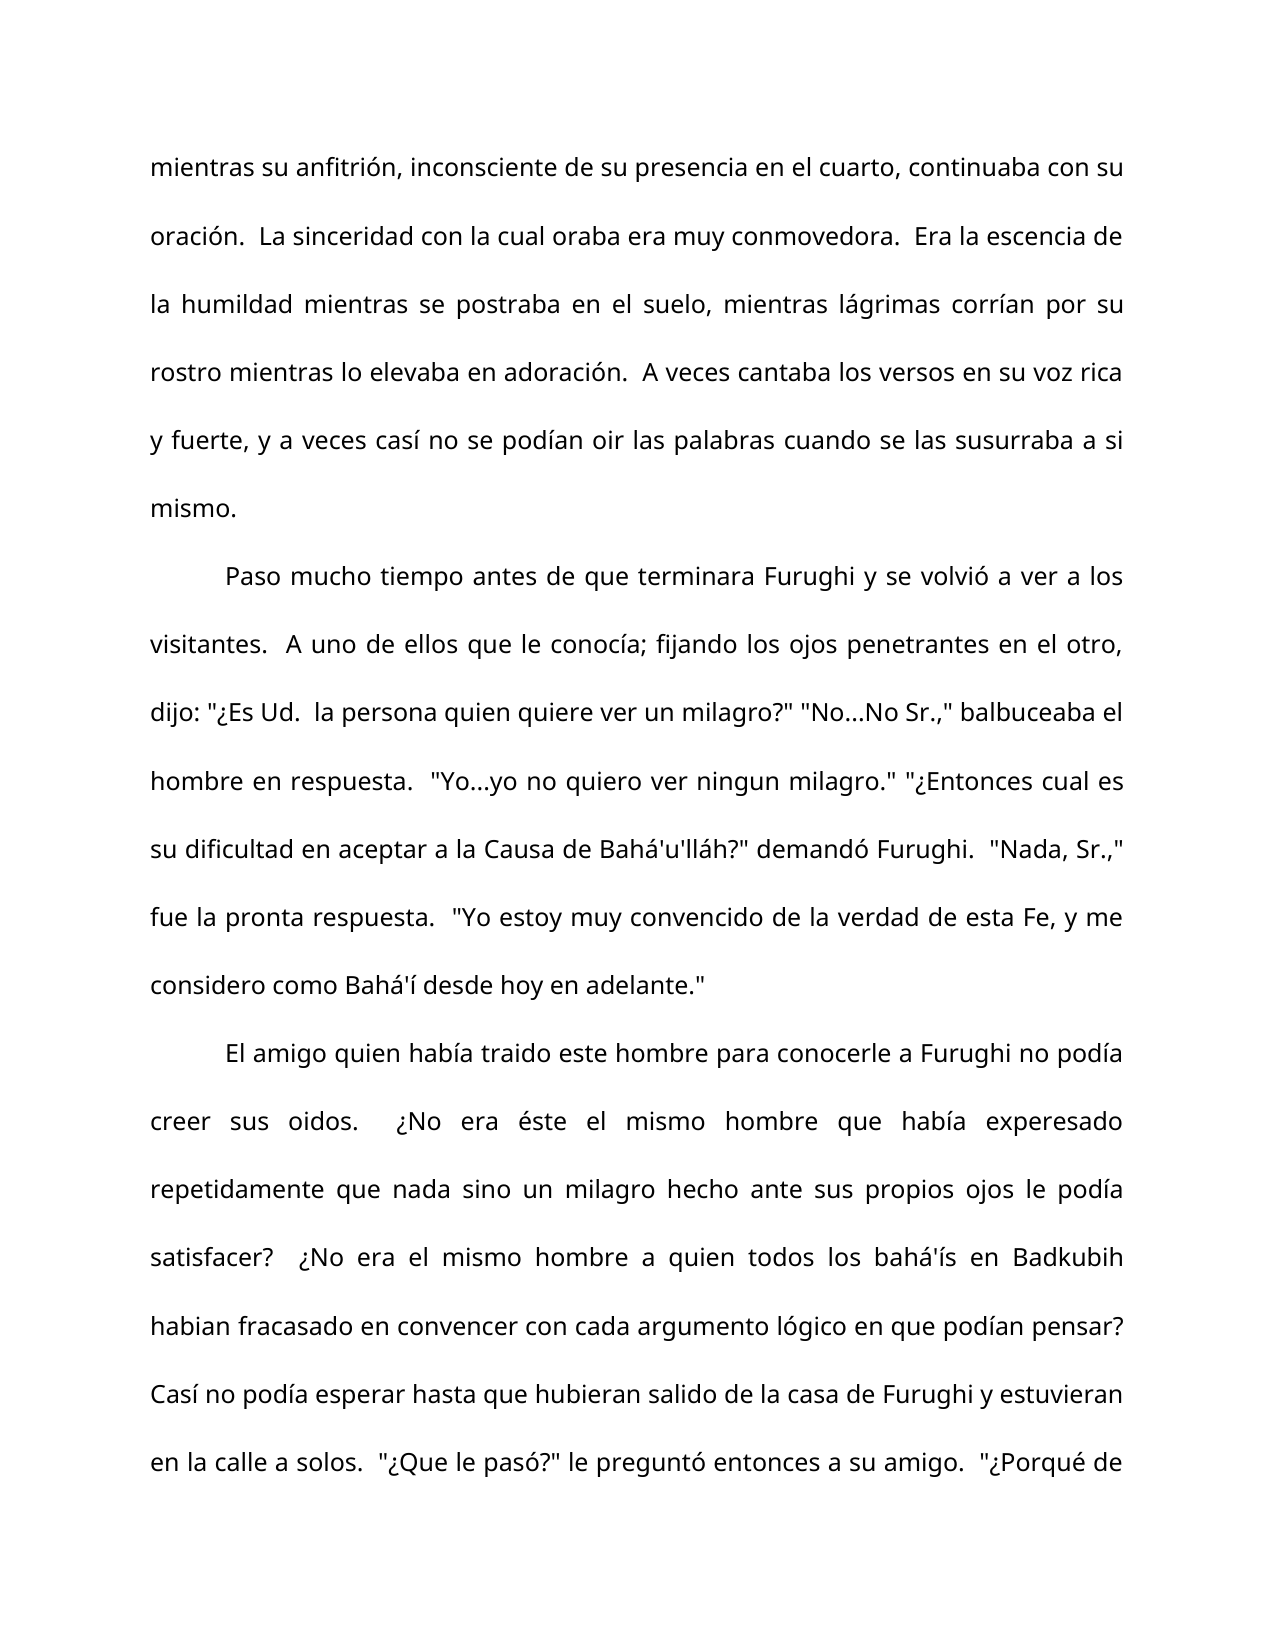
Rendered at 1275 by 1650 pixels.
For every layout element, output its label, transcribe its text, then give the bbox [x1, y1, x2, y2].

text El amigo quien había traido este hombre para conocerle a Furughi no podía creer sus oidos. ¿No era éste el mismo hombre que había experesado repetidamente que nada sino un milagro hecho ante sus propios ojos le podía satisfacer? ¿No era el mismo hombre a quien todos los bahá'ís en Badkubih habian fracasado en convencer con cada argumento lógico en que podían pensar? Casí no podía esperar hasta que hubieran salido de la casa de Furughi y estuvieran en la calle a solos. "¿Que le pasó?" le preguntó entonces a su amigo. "¿Porqué de [150, 1036, 1125, 1478]
text Paso mucho tiempo antes de que terminara Furughi y se volvió a ver a los visitantes. A uno de ellos que le conocía; fijando los ojos penetrantes en el otro, dijo: "¿Es Ud. la persona quien quiere ver un milagro?" "No...No Sr.," balbuceaba el hombre en respuesta. "Yo...yo no quiero ver ningun milagro." "¿Entonces cual es su dificultad en aceptar a la Causa de Bahá'u'lláh?" demandó Furughi. "Nada, Sr.," fue la pronta respuesta. "Yo estoy muy convencido de la verdad de esta Fe, y me considero como Bahá'í desde hoy en adelante." [150, 559, 1125, 1002]
text mientras su anfitrión, inconsciente de su presencia en el cuarto, continuaba con su oración. La sinceridad con la cual oraba era muy conmovedora. Era la escencia de la humildad mientras se postraba en el suelo, mientras lágrimas corrían por su rostro mientras lo elevaba en adoración. A veces cantaba los versos en su voz rica y fuerte, y a veces casí no se podían oir las palabras cuando se las susurraba a si mismo. [150, 150, 1125, 525]
